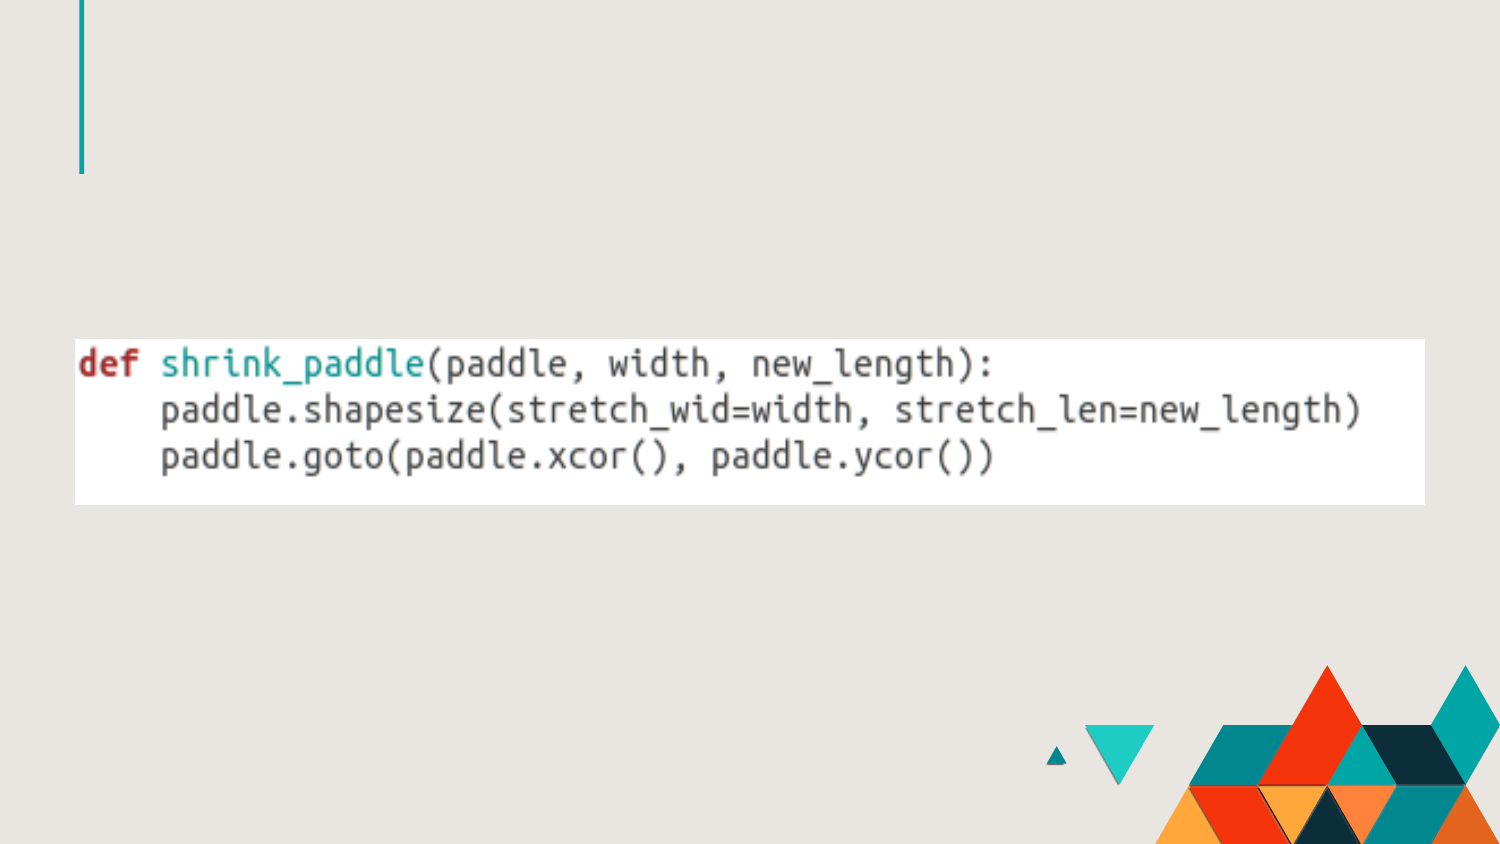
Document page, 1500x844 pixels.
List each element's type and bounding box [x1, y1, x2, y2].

picture [75, 339, 1425, 505]
